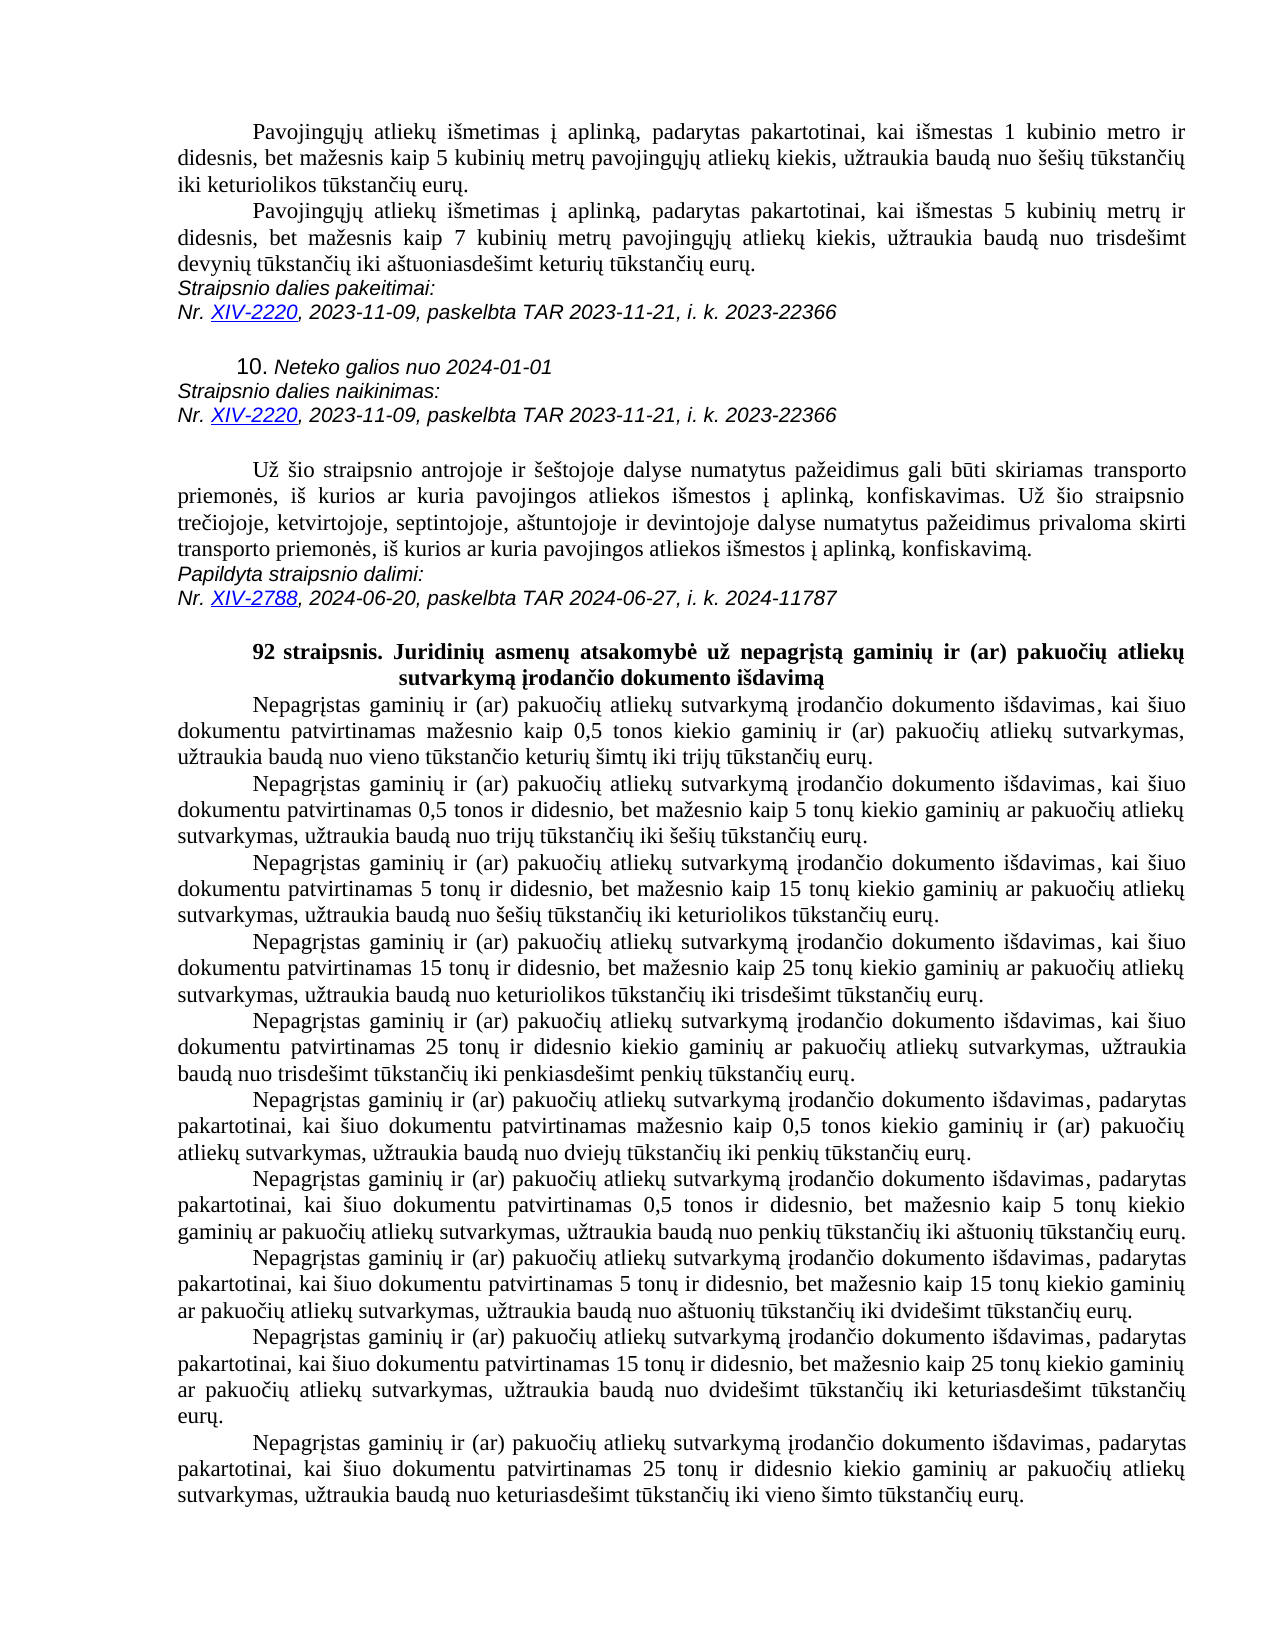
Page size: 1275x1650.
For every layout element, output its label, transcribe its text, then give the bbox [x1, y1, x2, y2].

text Nepagrįstas gaminių ir (ar) pakuočių atliekų sutvarkymą įrodančio dokumento išdavimas, padarytas pakartotinai, kai šiuo dokumentu patvirtinamas mažesnio kaip 0,5 tonos kiekio gaminių ir (ar) pakuočių atliekų sutvarkymas, užtraukia baudą nuo dviejų tūkstančių iki penkių tūkstančių eurų. [177, 1086, 1186, 1165]
text 10. Neteko galios nuo 2024-01-01 [177, 353, 1186, 379]
text Nepagrįstas gaminių ir (ar) pakuočių atliekų sutvarkymą įrodančio dokumento išdavimas, kai šiuo dokumentu patvirtinamas 0,5 tonos ir didesnio, bet mažesnio kaip 5 tonų kiekio gaminių ar pakuočių atliekų sutvarkymas, užtraukia baudą nuo trijų tūkstančių iki šešių tūkstančių eurų. [177, 770, 1186, 849]
text Nepagrįstas gaminių ir (ar) pakuočių atliekų sutvarkymą įrodančio dokumento išdavimas, kai šiuo dokumentu patvirtinamas 5 tonų ir didesnio, bet mažesnio kaip 15 tonų kiekio gaminių ar pakuočių atliekų sutvarkymas, užtraukia baudą nuo šešių tūkstančių iki keturiolikos tūkstančių eurų. [177, 849, 1186, 928]
text Nepagrįstas gaminių ir (ar) pakuočių atliekų sutvarkymą įrodančio dokumento išdavimas, kai šiuo dokumentu patvirtinamas 15 tonų ir didesnio, bet mažesnio kaip 25 tonų kiekio gaminių ar pakuočių atliekų sutvarkymas, užtraukia baudą nuo keturiolikos tūkstančių iki trisdešimt tūkstančių eurų. [177, 928, 1186, 1007]
text Už šio straipsnio antrojoje ir šeštojoje dalyse numatytus pažeidimus gali būti skiriamas transporto priemonės, iš kurios ar kuria pavojingos atliekos išmestos į aplinką, konfiskavimas. Už šio straipsnio trečiojoje, ketvirtojoje, septintojoje, aštuntojoje ir devintojoje dalyse numatytus pažeidimus privaloma skirti transporto priemonės, iš kurios ar kuria pavojingos atliekos išmestos į aplinką, konfiskavimą. [177, 456, 1186, 561]
text Nepagrįstas gaminių ir (ar) pakuočių atliekų sutvarkymą įrodančio dokumento išdavimas, padarytas pakartotinai, kai šiuo dokumentu patvirtinamas 5 tonų ir didesnio, bet mažesnio kaip 15 tonų kiekio gaminių ar pakuočių atliekų sutvarkymas, užtraukia baudą nuo aštuonių tūkstančių iki dvidešimt tūkstančių eurų. [177, 1244, 1186, 1323]
text Nr. XIV-2220, 2023-11-09, paskelbta TAR 2023-11-21, i. k. 2023-22366 [177, 403, 1186, 427]
text Nepagrįstas gaminių ir (ar) pakuočių atliekų sutvarkymą įrodančio dokumento išdavimas, padarytas pakartotinai, kai šiuo dokumentu patvirtinamas 0,5 tonos ir didesnio, bet mažesnio kaip 5 tonų kiekio gaminių ar pakuočių atliekų sutvarkymas, užtraukia baudą nuo penkių tūkstančių iki aštuonių tūkstančių eurų. [177, 1165, 1186, 1244]
text Straipsnio dalies naikinimas: [177, 379, 1186, 403]
text Pavojingųjų atliekų išmetimas į aplinką, padarytas pakartotinai, kai išmestas 5 kubinių metrų ir didesnis, bet mažesnis kaip 7 kubinių metrų pavojingųjų atliekų kiekis, užtraukia baudą nuo trisdešimt devynių tūkstančių iki aštuoniasdešimt keturių tūkstančių eurų. [177, 197, 1186, 276]
text Pavojingųjų atliekų išmetimas į aplinką, padarytas pakartotinai, kai išmestas 1 kubinio metro ir didesnis, bet mažesnis kaip 5 kubinių metrų pavojingųjų atliekų kiekis, užtraukia baudą nuo šešių tūkstančių iki keturiolikos tūkstančių eurų. [177, 118, 1186, 197]
text Nr. XIV-2220, 2023-11-09, paskelbta TAR 2023-11-21, i. k. 2023-22366 [177, 300, 1186, 324]
text Nepagrįstas gaminių ir (ar) pakuočių atliekų sutvarkymą įrodančio dokumento išdavimas, padarytas pakartotinai, kai šiuo dokumentu patvirtinamas 15 tonų ir didesnio, bet mažesnio kaip 25 tonų kiekio gaminių ar pakuočių atliekų sutvarkymas, užtraukia baudą nuo dvidešimt tūkstančių iki keturiasdešimt tūkstančių eurų. [177, 1323, 1186, 1429]
text Papildyta straipsnio dalimi: [177, 561, 1186, 585]
text Nr. XIV-2788, 2024-06-20, paskelbta TAR 2024-06-27, i. k. 2024-11787 [177, 585, 1186, 609]
text 92 straipsnis. Juridinių asmenų atsakomybė už nepagrįstą gaminių ir (ar) pakuočių atliekų sutvarkymą įrodančio dokumento išdavimą [252, 638, 1186, 691]
text Nepagrįstas gaminių ir (ar) pakuočių atliekų sutvarkymą įrodančio dokumento išdavimas, padarytas pakartotinai, kai šiuo dokumentu patvirtinamas 25 tonų ir didesnio kiekio gaminių ar pakuočių atliekų sutvarkymas, užtraukia baudą nuo keturiasdešimt tūkstančių iki vieno šimto tūkstančių eurų. [177, 1429, 1186, 1508]
text Nepagrįstas gaminių ir (ar) pakuočių atliekų sutvarkymą įrodančio dokumento išdavimas, kai šiuo dokumentu patvirtinamas 25 tonų ir didesnio kiekio gaminių ar pakuočių atliekų sutvarkymas, užtraukia baudą nuo trisdešimt tūkstančių iki penkiasdešimt penkių tūkstančių eurų. [177, 1007, 1186, 1086]
text Straipsnio dalies pakeitimai: [177, 276, 1186, 300]
text Nepagrįstas gaminių ir (ar) pakuočių atliekų sutvarkymą įrodančio dokumento išdavimas, kai šiuo dokumentu patvirtinamas mažesnio kaip 0,5 tonos kiekio gaminių ir (ar) pakuočių atliekų sutvarkymas, užtraukia baudą nuo vieno tūkstančio keturių šimtų iki trijų tūkstančių eurų. [177, 691, 1186, 770]
